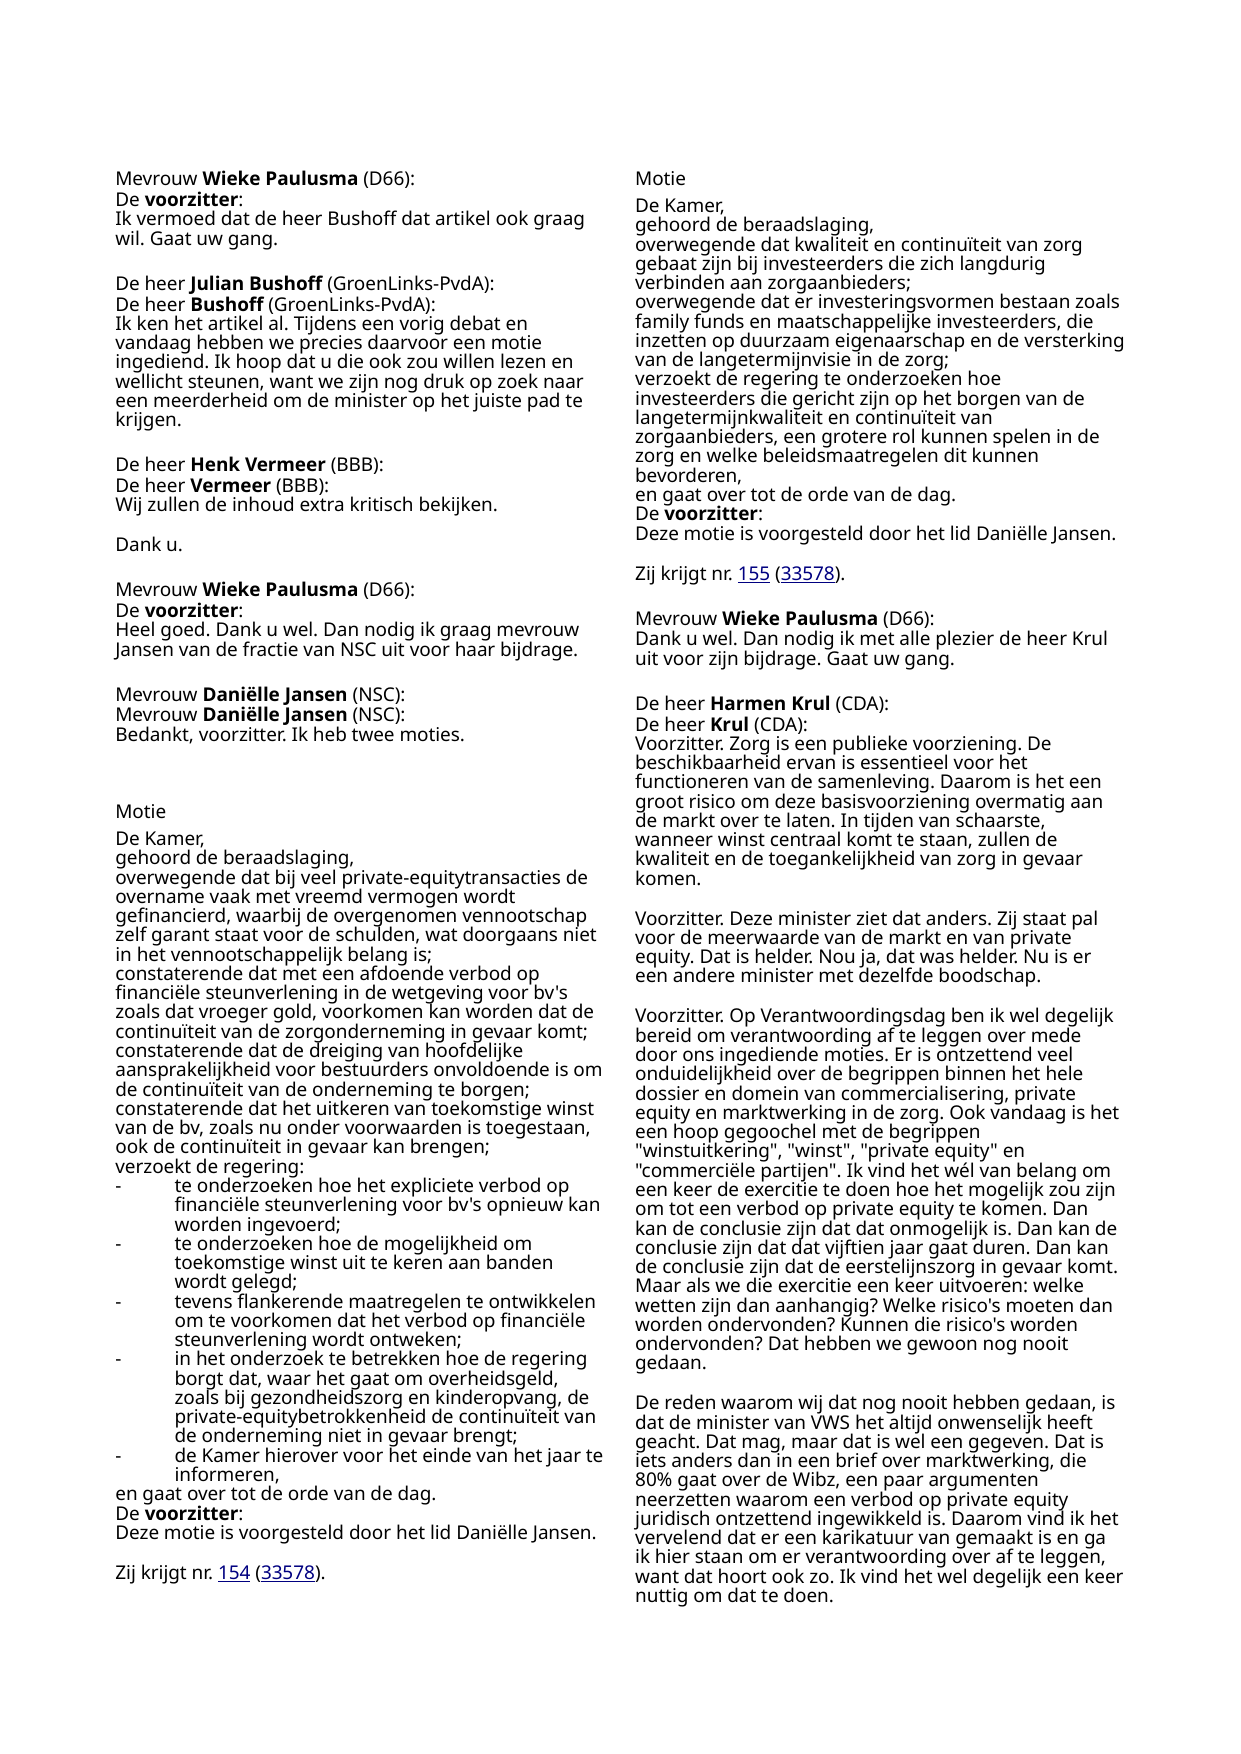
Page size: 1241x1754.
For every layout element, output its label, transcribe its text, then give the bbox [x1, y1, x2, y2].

text gehoord de beraadslaging, [635, 216, 1125, 236]
text De heer Julian Bushoff (GroenLinks-PvdA): [115, 270, 605, 296]
text Bedankt, voorzitter. Ik heb twee moties. [115, 726, 605, 745]
text Mevrouw Wieke Paulusma (D66): [115, 576, 605, 602]
text gehoord de beraadslaging, [115, 849, 605, 869]
text overwegende dat bij veel private-equitytransacties de overname vaak met vreemd vermogen wordt gefinancierd, waarbij de overgenomen vennootschap zelf garant staat voor de schulden, wat doorgaans niet in het vennootschappelijk belang is; [115, 869, 605, 965]
text De heer Bushoff (GroenLinks-PvdA): [115, 296, 605, 315]
text overwegende dat kwaliteit en continuïteit van zorg gebaat zijn bij investeerders die zich langdurig verbinden aan zorgaanbieders; [635, 236, 1125, 293]
text De Kamer, [635, 197, 1125, 216]
text en gaat over tot de orde van de dag. [635, 486, 1125, 505]
text Voorzitter. Zorg is een publieke voorziening. De beschikbaarheid ervan is essentieel voor het functioneren van de samenleving. Daarom is het een groot risico om deze basisvoorziening overmatig aan de markt over te laten. In tijden van schaarste, wanneer winst centraal komt te staan, zullen de kwaliteit en de toegankelijkheid van zorg in gevaar komen. [635, 735, 1125, 889]
list te onderzoeken hoe het expliciete verbod op financiële steunverlening voor bv's opnieuw kan worden ingevoerd; [115, 1177, 605, 1235]
text Deze motie is voorgesteld door het lid Daniëlle Jansen. [115, 1524, 605, 1543]
text Voorzitter. Op Verantwoordingsdag ben ik wel degelijk bereid om verantwoording af te leggen over mede door ons ingediende moties. Er is ontzettend veel onduidelijkheid over de begrippen binnen het hele dossier en domein van commercialisering, private equity en marktwerking in de zorg. Ook vandaag is het een hoop gegoochel met de begrippen "winstuitkering", "winst", "private equity" en "commerciële partijen". Ik vind het wél van belang om een keer de exercitie te doen hoe het mogelijk zou zijn om tot een verbod op private equity te komen. Dan kan de conclusie zijn dat dat onmogelijk is. Dan kan de conclusie zijn dat dat vijftien jaar gaat duren. Dan kan de conclusie zijn dat de eerstelijnszorg in gevaar komt. Maar als we die exercitie een keer uitvoeren: welke wetten zijn dan aanhangig? Welke risico's moeten dan worden ondervonden? Kunnen die risico's worden ondervonden? Dat hebben we gewoon nog nooit gedaan. [635, 1007, 1125, 1374]
text constaterende dat met een afdoende verbod op financiële steunverlening in de wetgeving voor bv's zoals dat vroeger gold, voorkomen kan worden dat de continuïteit van de zorgonderneming in gevaar komt; [115, 965, 605, 1042]
list te onderzoeken hoe de mogelijkheid om toekomstige winst uit te keren aan banden wordt gelegd; [115, 1235, 605, 1293]
text De voorzitter: [115, 1504, 605, 1524]
text Dank u. [115, 536, 605, 556]
list tevens flankerende maatregelen te ontwikkelen om te voorkomen dat het verbod op financiële steunverlening wordt ontweken; [115, 1293, 605, 1350]
text De Kamer, [115, 830, 605, 849]
text verzoekt de regering: [115, 1158, 605, 1177]
text overwegende dat er investeringsvormen bestaan zoals family funds en maatschappelijke investeerders, die inzetten op duurzaam eigenaarschap en de versterking van de langetermijnvisie in de zorg; [635, 293, 1125, 370]
text Motie [115, 798, 605, 824]
list in het onderzoek te betrekken hoe de regering borgt dat, waar het gaat om overheidsgeld, zoals bij gezondheidszorg en kinderopvang, de private-equitybetrokkenheid de continuïteit van de onderneming niet in gevaar brengt; [115, 1350, 605, 1447]
text De voorzitter: [115, 191, 605, 210]
text De heer Vermeer (BBB): [115, 477, 605, 496]
text Zij krijgt nr. 154 (33578). [115, 1564, 605, 1583]
text Zij krijgt nr. 155 (33578). [635, 564, 1125, 584]
text De reden waarom wij dat nog nooit hebben gedaan, is dat de minister van VWS het altijd onwenselijk heeft geacht. Dat mag, maar dat is wel een gegeven. Dat is iets anders dan in een brief over marktwerking, die 80% gaat over de Wibz, een paar argumenten neerzetten waarom een verbod op private equity juridisch ontzettend ingewikkeld is. Daarom vind ik het vervelend dat er een karikatuur van gemaakt is en ga ik hier staan om er verantwoording over af te leggen, want dat hoort ook zo. Ik vind het wel degelijk een keer nuttig om dat te doen. [635, 1394, 1125, 1606]
text constaterende dat de dreiging van hoofdelijke aansprakelijkheid voor bestuurders onvoldoende is om de continuïteit van de onderneming te borgen; [115, 1042, 605, 1100]
text Mevrouw Daniëlle Jansen (NSC): [115, 706, 605, 726]
text Heel goed. Dank u wel. Dan nodig ik graag mevrouw Jansen van de fractie van NSC uit voor haar bijdrage. [115, 621, 605, 660]
text verzoekt de regering te onderzoeken hoe investeerders die gericht zijn op het borgen van de langetermijnkwaliteit en continuïteit van zorgaanbieders, een grotere rol kunnen spelen in de zorg en welke beleidsmaatregelen dit kunnen bevorderen, [635, 370, 1125, 486]
text Ik vermoed dat de heer Bushoff dat artikel ook graag wil. Gaat uw gang. [115, 210, 605, 249]
text De heer Henk Vermeer (BBB): [115, 451, 605, 477]
text en gaat over tot de orde van de dag. [115, 1485, 605, 1504]
text Deze motie is voorgesteld door het lid Daniëlle Jansen. [635, 524, 1125, 544]
text Mevrouw Wieke Paulusma (D66): [635, 605, 1125, 630]
text Wij zullen de inhoud extra kritisch bekijken. [115, 496, 605, 516]
text De heer Krul (CDA): [635, 716, 1125, 735]
text Mevrouw Wieke Paulusma (D66): [115, 165, 605, 191]
text Motie [635, 165, 1125, 191]
text Ik ken het artikel al. Tijdens een vorig debat en vandaag hebben we precies daarvoor een motie ingediend. Ik hoop dat u die ook zou willen lezen en wellicht steunen, want we zijn nog druk op zoek naar een meerderheid om de minister op het juiste pad te krijgen. [115, 315, 605, 430]
text constaterende dat het uitkeren van toekomstige winst van de bv, zoals nu onder voorwaarden is toegestaan, ook de continuïteit in gevaar kan brengen; [115, 1100, 605, 1158]
text De voorzitter: [115, 602, 605, 621]
list de Kamer hierover voor het einde van het jaar te informeren, [115, 1447, 605, 1485]
text De heer Harmen Krul (CDA): [635, 690, 1125, 716]
text Mevrouw Daniëlle Jansen (NSC): [115, 681, 605, 706]
text Voorzitter. Deze minister ziet dat anders. Zij staat pal voor de meerwaarde van de markt en van private equity. Dat is helder. Nou ja, dat was helder. Nu is er een andere minister met dezelfde boodschap. [635, 910, 1125, 987]
text Dank u wel. Dan nodig ik met alle plezier de heer Krul uit voor zijn bijdrage. Gaat uw gang. [635, 630, 1125, 669]
text De voorzitter: [635, 505, 1125, 524]
